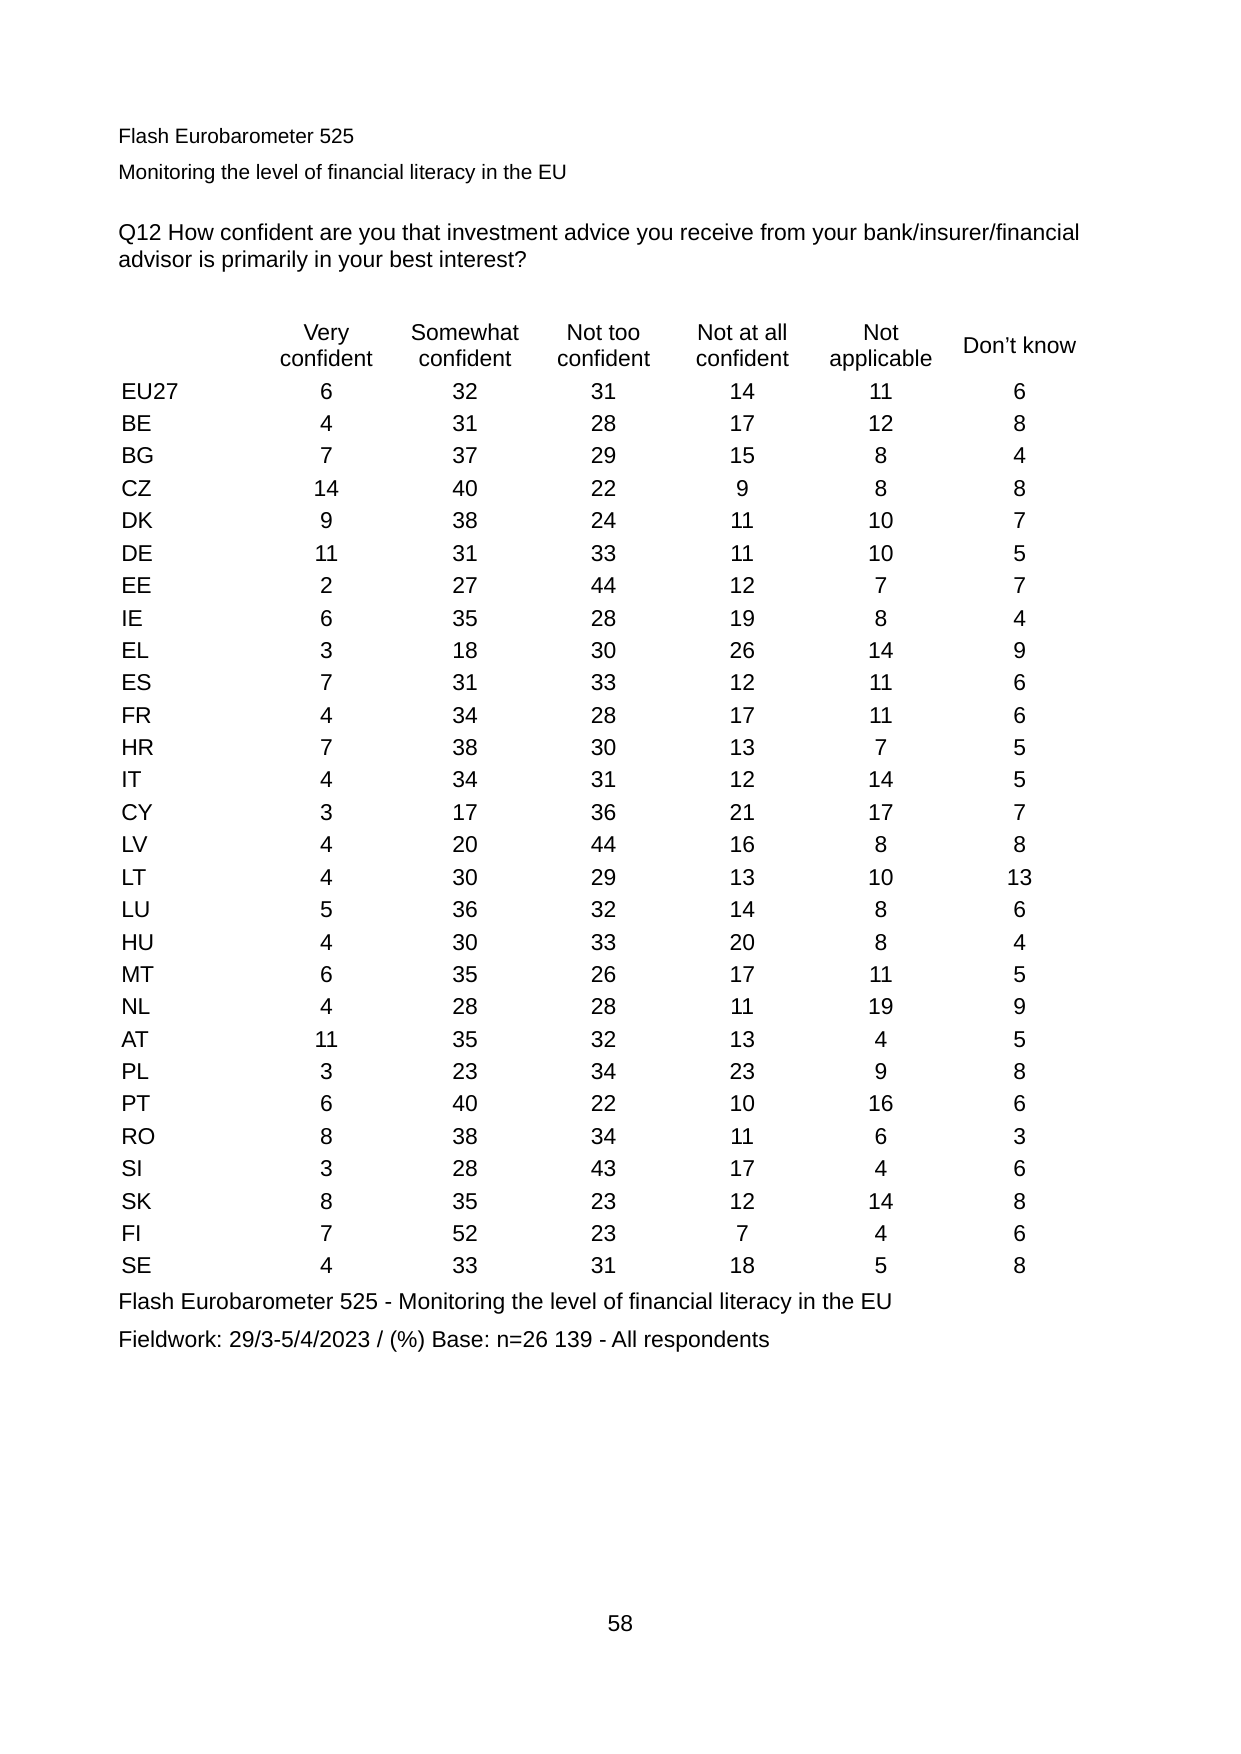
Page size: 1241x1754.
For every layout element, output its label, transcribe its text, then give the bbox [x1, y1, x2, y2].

table_cell 11 [673, 1120, 811, 1152]
table_cell 17 [811, 796, 950, 828]
table_cell 38 [395, 504, 534, 537]
table_cell 12 [673, 764, 811, 796]
table_cell 11 [673, 990, 811, 1023]
table_cell 17 [395, 796, 534, 828]
table_cell 11 [257, 1023, 395, 1055]
table_cell IT [118, 764, 257, 796]
table_cell 23 [673, 1055, 811, 1087]
table_cell LU [118, 893, 257, 925]
table_cell 4 [257, 861, 395, 893]
table_header [118, 316, 257, 375]
table_cell 6 [257, 601, 395, 634]
table_cell 6 [257, 375, 395, 407]
table_cell 43 [534, 1152, 673, 1184]
table_cell 8 [811, 828, 950, 861]
table_cell RO [118, 1120, 257, 1152]
table_cell 7 [257, 1217, 395, 1249]
table_cell 4 [950, 925, 1089, 958]
table_cell 33 [534, 666, 673, 699]
table_cell CZ [118, 472, 257, 504]
table_cell 9 [950, 634, 1089, 666]
table_cell EE [118, 569, 257, 601]
table_cell 31 [395, 407, 534, 439]
table_cell 16 [811, 1088, 950, 1120]
table_cell 44 [534, 569, 673, 601]
table_cell 14 [673, 893, 811, 925]
table_cell 28 [534, 699, 673, 731]
table_cell SI [118, 1152, 257, 1184]
table_cell 44 [534, 828, 673, 861]
table_cell HU [118, 925, 257, 958]
table_cell 10 [673, 1088, 811, 1120]
table_cell 4 [950, 601, 1089, 634]
table_cell 4 [257, 828, 395, 861]
table_cell 24 [534, 504, 673, 537]
table_cell 33 [395, 1249, 534, 1282]
table_cell 26 [673, 634, 811, 666]
table_cell 5 [950, 958, 1089, 990]
table_cell 37 [395, 440, 534, 472]
table_cell 8 [950, 472, 1089, 504]
table_cell 8 [811, 601, 950, 634]
table_cell 4 [257, 990, 395, 1023]
table_cell 8 [811, 472, 950, 504]
table_cell 3 [257, 634, 395, 666]
table_header Very confident [257, 316, 395, 375]
table_cell 30 [395, 861, 534, 893]
table_cell 12 [673, 666, 811, 699]
table_cell 11 [811, 699, 950, 731]
table_cell 10 [811, 504, 950, 537]
table_cell 3 [950, 1120, 1089, 1152]
table_cell FI [118, 1217, 257, 1249]
table_cell 8 [950, 407, 1089, 439]
table_cell HR [118, 731, 257, 763]
table_cell MT [118, 958, 257, 990]
table_cell 6 [950, 375, 1089, 407]
table_cell 19 [673, 601, 811, 634]
table_cell 4 [257, 407, 395, 439]
table_cell 32 [395, 375, 534, 407]
table_cell 40 [395, 472, 534, 504]
table_cell CY [118, 796, 257, 828]
table_cell 13 [950, 861, 1089, 893]
table_cell 3 [257, 1152, 395, 1184]
table_cell 6 [811, 1120, 950, 1152]
table_cell 35 [395, 1023, 534, 1055]
table_cell 29 [534, 861, 673, 893]
table_cell 14 [811, 1185, 950, 1217]
table_cell EU27 [118, 375, 257, 407]
table_cell 18 [673, 1249, 811, 1282]
table_cell 11 [673, 504, 811, 537]
table_cell 34 [395, 699, 534, 731]
table_cell 14 [811, 634, 950, 666]
table_cell 38 [395, 1120, 534, 1152]
table_cell 12 [673, 569, 811, 601]
table_cell 28 [534, 601, 673, 634]
table_cell BE [118, 407, 257, 439]
table_cell 33 [534, 537, 673, 569]
table_cell 4 [811, 1023, 950, 1055]
table_cell 8 [950, 1185, 1089, 1217]
table_cell 40 [395, 1088, 534, 1120]
table_cell 14 [257, 472, 395, 504]
text Fieldwork: 29/3-5/4/2023 / (%) Base: n=26 139 - All respondents [118, 1326, 1122, 1352]
table_cell 7 [811, 731, 950, 763]
table_cell 17 [673, 1152, 811, 1184]
table_cell LV [118, 828, 257, 861]
table_cell 26 [534, 958, 673, 990]
table_cell 2 [257, 569, 395, 601]
table_cell 12 [811, 407, 950, 439]
table_cell 8 [811, 925, 950, 958]
table_cell 6 [950, 1152, 1089, 1184]
table_cell 6 [950, 699, 1089, 731]
table_cell 28 [395, 990, 534, 1023]
table_cell 9 [950, 990, 1089, 1023]
table_cell 22 [534, 1088, 673, 1120]
table_cell 28 [395, 1152, 534, 1184]
table_cell 10 [811, 861, 950, 893]
table_cell 4 [257, 1249, 395, 1282]
table_cell 7 [950, 796, 1089, 828]
table_cell 14 [811, 764, 950, 796]
table_cell 5 [257, 893, 395, 925]
table_cell SK [118, 1185, 257, 1217]
table_cell AT [118, 1023, 257, 1055]
table_cell 20 [673, 925, 811, 958]
table_cell 35 [395, 601, 534, 634]
table_cell FR [118, 699, 257, 731]
table_cell 5 [950, 764, 1089, 796]
table_cell SE [118, 1249, 257, 1282]
text Flash Eurobarometer 525 - Monitoring the level of financial literacy in the EU [118, 1288, 1122, 1314]
table_cell 34 [534, 1055, 673, 1087]
table_cell 23 [395, 1055, 534, 1087]
table_cell 7 [257, 666, 395, 699]
table_cell 35 [395, 958, 534, 990]
table_cell 3 [257, 796, 395, 828]
table_cell 7 [673, 1217, 811, 1249]
table_cell 11 [673, 537, 811, 569]
table_cell 23 [534, 1217, 673, 1249]
table_cell 10 [811, 537, 950, 569]
table_cell 31 [534, 375, 673, 407]
table_cell BG [118, 440, 257, 472]
table_cell 31 [534, 764, 673, 796]
table_cell 22 [534, 472, 673, 504]
table_cell 32 [534, 893, 673, 925]
table_cell 4 [257, 925, 395, 958]
table_cell 33 [534, 925, 673, 958]
table_cell 23 [534, 1185, 673, 1217]
table_cell 29 [534, 440, 673, 472]
table_cell 36 [534, 796, 673, 828]
table_cell 6 [950, 893, 1089, 925]
table_cell 4 [950, 440, 1089, 472]
table_cell 34 [395, 764, 534, 796]
table_cell 18 [395, 634, 534, 666]
table_cell 38 [395, 731, 534, 763]
table_cell 32 [534, 1023, 673, 1055]
table_cell 30 [534, 731, 673, 763]
table_cell 15 [673, 440, 811, 472]
table_cell 5 [811, 1249, 950, 1282]
table_cell 6 [950, 666, 1089, 699]
table_cell 20 [395, 828, 534, 861]
table_cell 4 [811, 1152, 950, 1184]
table_cell 8 [257, 1185, 395, 1217]
table_cell 7 [257, 731, 395, 763]
table_cell 16 [673, 828, 811, 861]
table_cell DK [118, 504, 257, 537]
table_cell 9 [673, 472, 811, 504]
table_cell 17 [673, 699, 811, 731]
table_cell 11 [811, 666, 950, 699]
table_cell PL [118, 1055, 257, 1087]
table_cell 17 [673, 958, 811, 990]
table_cell 9 [257, 504, 395, 537]
table_cell 8 [811, 893, 950, 925]
table_cell 13 [673, 1023, 811, 1055]
table_cell 13 [673, 731, 811, 763]
table_cell 4 [811, 1217, 950, 1249]
table_cell NL [118, 990, 257, 1023]
table_cell 52 [395, 1217, 534, 1249]
table_cell 21 [673, 796, 811, 828]
table_cell 12 [673, 1185, 811, 1217]
table_cell 19 [811, 990, 950, 1023]
table_cell 14 [673, 375, 811, 407]
table_cell 36 [395, 893, 534, 925]
table_cell LT [118, 861, 257, 893]
table_header Don’t know [950, 316, 1089, 375]
table_cell 34 [534, 1120, 673, 1152]
table_cell EL [118, 634, 257, 666]
table_cell PT [118, 1088, 257, 1120]
table_cell 6 [257, 1088, 395, 1120]
table_cell 6 [950, 1217, 1089, 1249]
table_cell 30 [395, 925, 534, 958]
table_cell 11 [257, 537, 395, 569]
table_cell 5 [950, 731, 1089, 763]
table_cell 5 [950, 537, 1089, 569]
table_cell 7 [811, 569, 950, 601]
table_cell 6 [257, 958, 395, 990]
table_cell 8 [950, 1055, 1089, 1087]
table_cell 30 [534, 634, 673, 666]
table_cell 8 [257, 1120, 395, 1152]
table_cell 31 [395, 666, 534, 699]
table_header Not at all confident [673, 316, 811, 375]
table_cell 8 [950, 828, 1089, 861]
table_cell 31 [534, 1249, 673, 1282]
table_cell 8 [811, 440, 950, 472]
table_cell 5 [950, 1023, 1089, 1055]
table_cell 3 [257, 1055, 395, 1087]
table_header Not applicable [811, 316, 950, 375]
table_cell 27 [395, 569, 534, 601]
text Q12 How confident are you that investment advice you receive from your bank/insurer/financial advisor is primarily in your best interest? [118, 219, 1122, 272]
table_cell 7 [950, 504, 1089, 537]
table_cell 7 [257, 440, 395, 472]
table_cell 4 [257, 764, 395, 796]
table_cell 6 [950, 1088, 1089, 1120]
table_cell 17 [673, 407, 811, 439]
table_cell 31 [395, 537, 534, 569]
table_cell 13 [673, 861, 811, 893]
table_cell 28 [534, 990, 673, 1023]
table_cell IE [118, 601, 257, 634]
table_cell 9 [811, 1055, 950, 1087]
table_cell 35 [395, 1185, 534, 1217]
table_cell 4 [257, 699, 395, 731]
table_cell 28 [534, 407, 673, 439]
table_cell 11 [811, 375, 950, 407]
table_cell DE [118, 537, 257, 569]
table_header Not too confident [534, 316, 673, 375]
table_cell 8 [950, 1249, 1089, 1282]
table_cell ES [118, 666, 257, 699]
table_cell 7 [950, 569, 1089, 601]
table_cell 11 [811, 958, 950, 990]
table_header Somewhat confident [395, 316, 534, 375]
